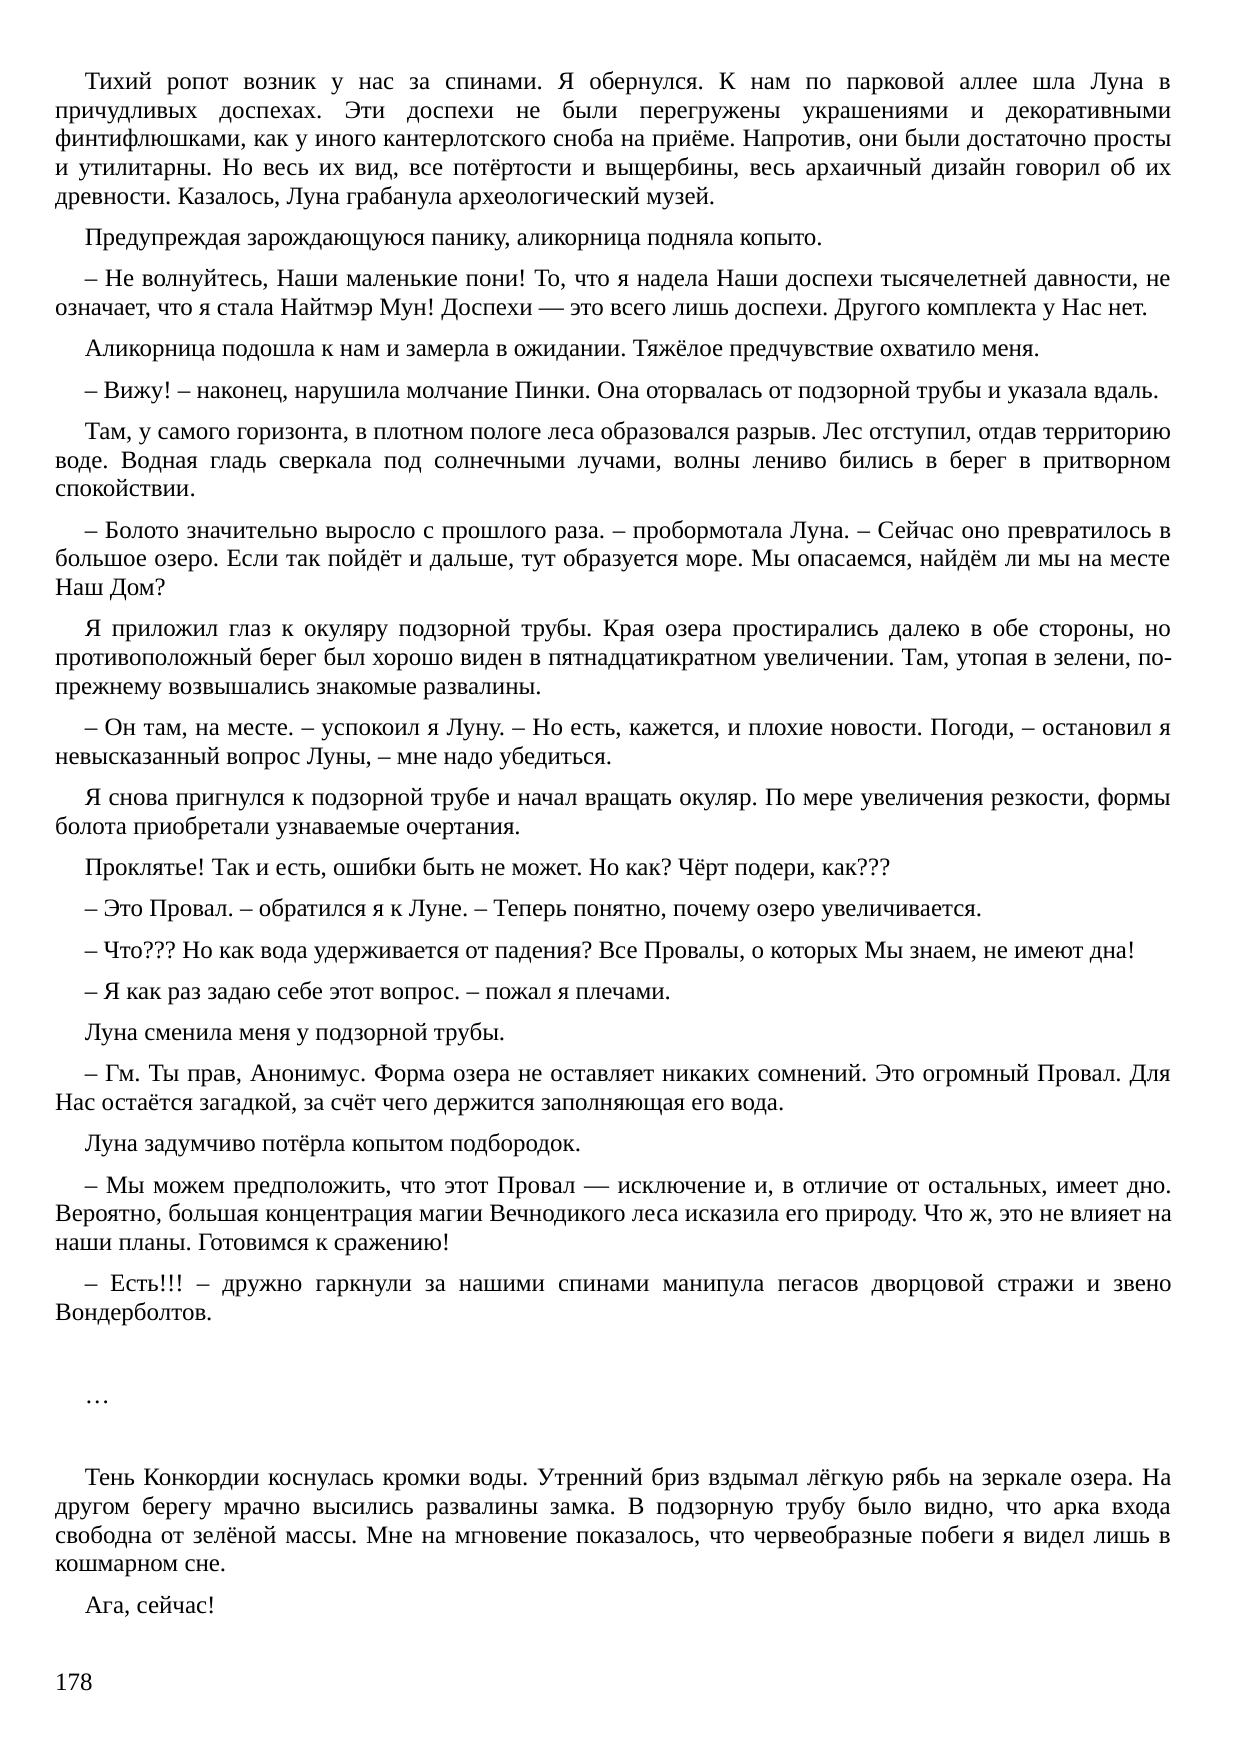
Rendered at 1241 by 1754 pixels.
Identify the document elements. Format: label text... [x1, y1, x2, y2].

text – Не волнуйтесь, Наши маленькие пони! То, что я надела Наши доспехи тысячелетней давности, не означает, что я стала Найтмэр Мун! Доспехи — это всего лишь доспехи. Другого комплекта у Нас нет. [55, 263, 1173, 321]
text … [55, 1380, 1173, 1408]
text Предупреждая зарождающуюся панику, аликорница подняла копыто. [55, 222, 1173, 251]
text – Это Провал. – обратился я к Луне. – Теперь понятно, почему озеро увеличивается. [55, 893, 1173, 922]
text Тихий ропот возник у нас за спинами. Я обернулся. К нам по парковой аллее шла Луна в причудливых доспехах. Эти доспехи не были перегружены украшениями и декоративными финтифлюшками, как у иного кантерлотского сноба на приёме. Напротив, они были достаточно просты и утилитарны. Но весь их вид, все потёртости и выщербины, весь архаичный дизайн говорил об их древности. Казалось, Луна грабанула археологический музей. [55, 66, 1173, 210]
text Луна сменила меня у подзорной трубы. [55, 1017, 1173, 1046]
text Я снова пригнулся к подзорной трубе и начал вращать окуляр. По мере увеличения резкости, формы болота приобретали узнаваемые очертания. [55, 782, 1173, 840]
text – Гм. Ты прав, Анонимус. Форма озера не оставляет никаких сомнений. Это огромный Провал. Для Нас остаётся загадкой, за счёт чего держится заполняющая его вода. [55, 1058, 1173, 1116]
text – Вижу! – наконец, нарушила молчание Пинки. Она оторвалась от подзорной трубы и указала вдаль. [55, 375, 1173, 403]
text Ага, сейчас! [55, 1590, 1173, 1618]
text – Мы можем предположить, что этот Провал — исключение и, в отличие от остальных, имеет дно. Вероятно, большая концентрация магии Вечнодикого леса исказила его природу. Что ж, это не влияет на наши планы. Готовимся к сражению! [55, 1170, 1173, 1256]
text Там, у самого горизонта, в плотном пологе леса образовался разрыв. Лес отступил, отдав территорию воде. Водная гладь сверкала под солнечными лучами, волны лениво бились в берег в притворном спокойствии. [55, 416, 1173, 502]
text – Я как раз задаю себе этот вопрос. – пожал я плечами. [55, 976, 1173, 1005]
text – Болото значительно выросло с прошлого раза. – пробормотала Луна. – Сейчас оно превратилось в большое озеро. Если так пойдёт и дальше, тут образуется море. Мы опасаемся, найдём ли мы на месте Наш Дом? [55, 515, 1173, 601]
text Аликорница подошла к нам и замерла в ожидании. Тяжёлое предчувствие охватило меня. [55, 333, 1173, 362]
text Тень Конкордии коснулась кромки воды. Утренний бриз вздымал лёгкую рябь на зеркале озера. На другом берегу мрачно высились развалины замка. В подзорную трубу было видно, что арка входа свободна от зелёной массы. Мне на мгновение показалось, что червеобразные побеги я видел лишь в кошмарном сне. [55, 1462, 1173, 1577]
text – Что??? Но как вода удерживается от падения? Все Провалы, о которых Мы знаем, не имеют дна! [55, 935, 1173, 963]
text Я приложил глаз к окуляру подзорной трубы. Края озера простирались далеко в обе стороны, но противоположный берег был хорошо виден в пятнадцатикратном увеличении. Там, утопая в зелени, по-прежнему возвышались знакомые развалины. [55, 613, 1173, 700]
text Луна задумчиво потёрла копытом подбородок. [55, 1128, 1173, 1157]
text – Есть!!! – дружно гаркнули за нашими спинами манипула пегасов дворцовой стражи и звено Вондерболтов. [55, 1268, 1173, 1326]
text Проклятье! Так и есть, ошибки быть не может. Но как? Чёрт подери, как??? [55, 852, 1173, 881]
text – Он там, на месте. – успокоил я Луну. – Но есть, кажется, и плохие новости. Погоди, – остановил я невысказанный вопрос Луны, – мне надо убедиться. [55, 712, 1173, 770]
